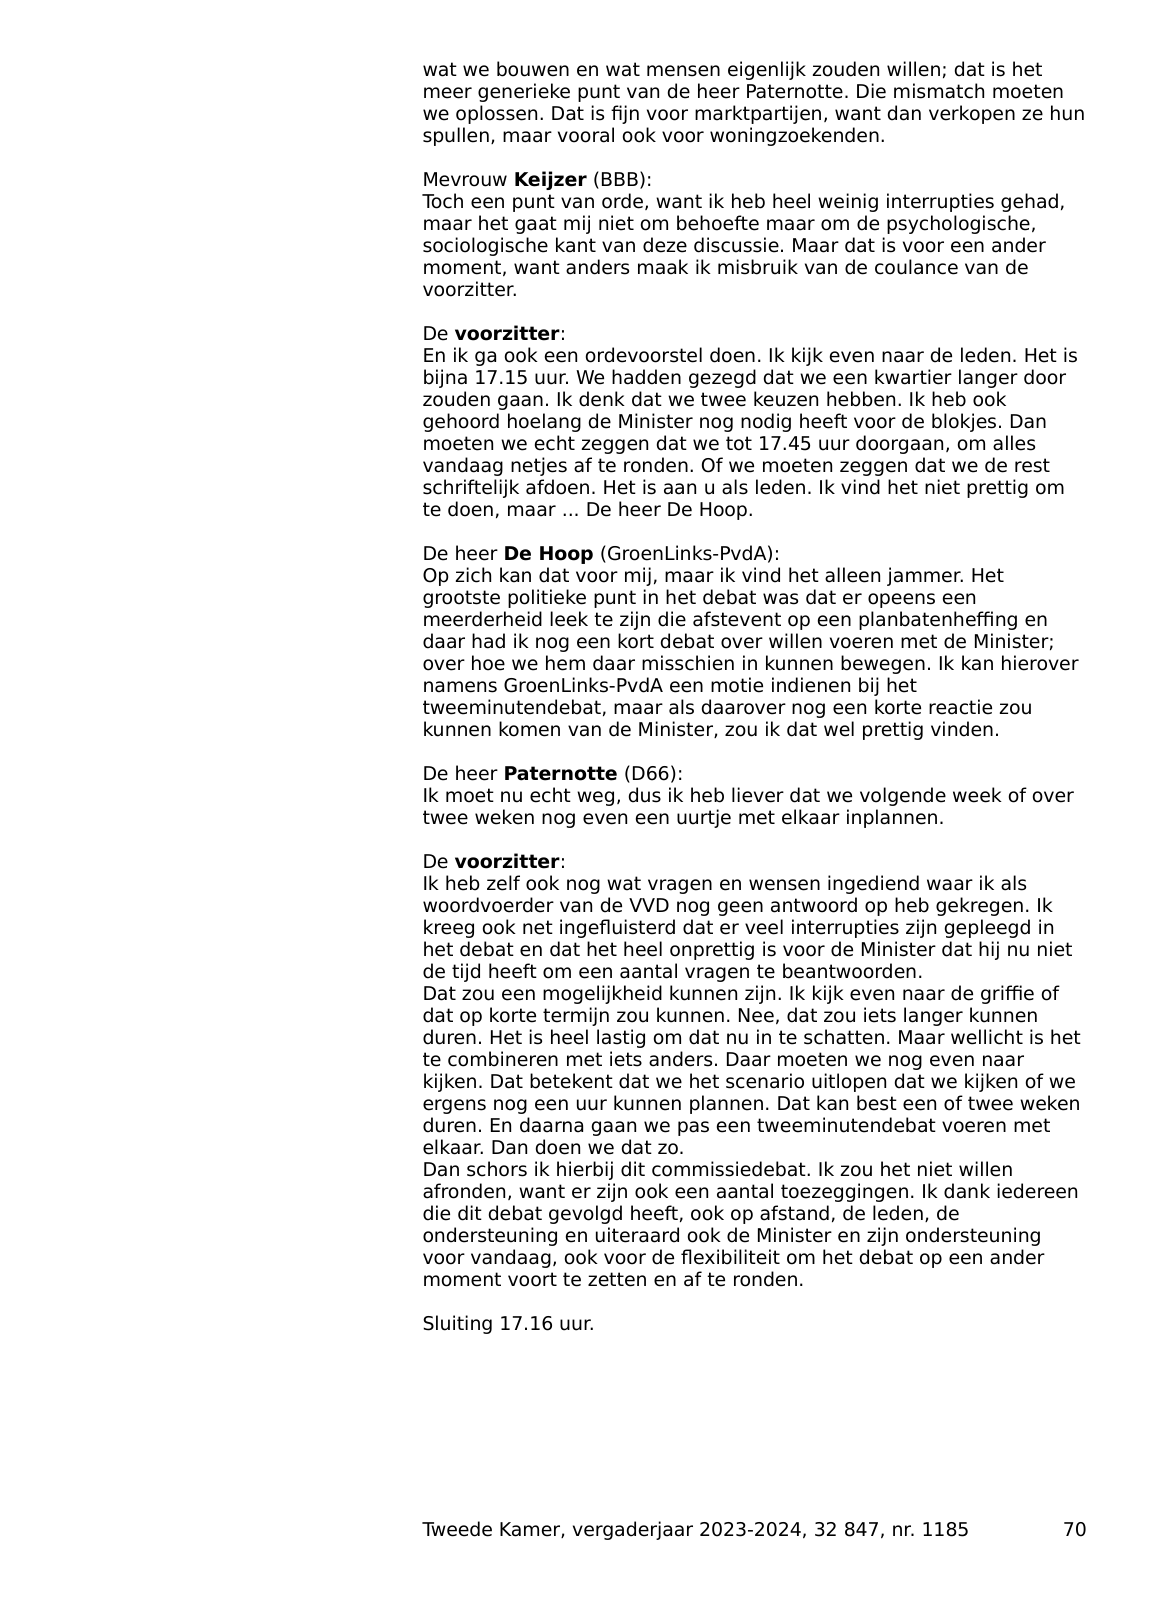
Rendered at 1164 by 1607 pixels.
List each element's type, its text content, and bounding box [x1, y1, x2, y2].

text Dan schors ik hierbij dit commissiedebat. Ik zou het niet willen afronden, want er zijn ook een aantal toezeggingen. Ik dank iedereen die dit debat gevolgd heeft, ook op afstand, de leden, de ondersteuning en uiteraard ook de Minister en zijn ondersteuning voor vandaag, ook voor de flexibiliteit om het debat op een ander moment voort te zetten en af te ronden. [422, 1159, 1087, 1291]
text Mevrouw Keijzer (BBB): [422, 169, 1087, 191]
text Toch een punt van orde, want ik heb heel weinig interrupties gehad, maar het gaat mij niet om behoefte maar om de psychologische, sociologische kant van deze discussie. Maar dat is voor een ander moment, want anders maak ik misbruik van de coulance van de voorzitter. [422, 191, 1087, 301]
text De voorzitter: [422, 323, 1087, 345]
text wat we bouwen en wat mensen eigenlijk zouden willen; dat is het meer generieke punt van de heer Paternotte. Die mismatch moeten we oplossen. Dat is fijn voor marktpartijen, want dan verkopen ze hun spullen, maar vooral ook voor woningzoekenden. [422, 59, 1087, 147]
text En ik ga ook een ordevoorstel doen. Ik kijk even naar de leden. Het is bijna 17.15 uur. We hadden gezegd dat we een kwartier langer door zouden gaan. Ik denk dat we twee keuzen hebben. Ik heb ook gehoord hoelang de Minister nog nodig heeft voor de blokjes. Dan moeten we echt zeggen dat we tot 17.45 uur doorgaan, om alles vandaag netjes af te ronden. Of we moeten zeggen dat we de rest schriftelijk afdoen. Het is aan u als leden. Ik vind het niet prettig om te doen, maar ... De heer De Hoop. [422, 345, 1087, 521]
text Op zich kan dat voor mij, maar ik vind het alleen jammer. Het grootste politieke punt in het debat was dat er opeens een meerderheid leek te zijn die afstevent op een planbatenheffing en daar had ik nog een kort debat over willen voeren met de Minister; over hoe we hem daar misschien in kunnen bewegen. Ik kan hierover namens GroenLinks-PvdA een motie indienen bij het tweeminutendebat, maar als daarover nog een korte reactie zou kunnen komen van de Minister, zou ik dat wel prettig vinden. [422, 565, 1087, 741]
text Ik moet nu echt weg, dus ik heb liever dat we volgende week of over twee weken nog even een uurtje met elkaar inplannen. [422, 785, 1087, 829]
text Dat zou een mogelijkheid kunnen zijn. Ik kijk even naar de griffie of dat op korte termijn zou kunnen. Nee, dat zou iets langer kunnen duren. Het is heel lastig om dat nu in te schatten. Maar wellicht is het te combineren met iets anders. Daar moeten we nog even naar kijken. Dat betekent dat we het scenario uitlopen dat we kijken of we ergens nog een uur kunnen plannen. Dat kan best een of twee weken duren. En daarna gaan we pas een tweeminutendebat voeren met elkaar. Dan doen we dat zo. [422, 983, 1087, 1159]
text Sluiting 17.16 uur. [422, 1313, 1087, 1335]
text Ik heb zelf ook nog wat vragen en wensen ingediend waar ik als woordvoerder van de VVD nog geen antwoord op heb gekregen. Ik kreeg ook net ingefluisterd dat er veel interrupties zijn gepleegd in het debat en dat het heel onprettig is voor de Minister dat hij nu niet de tijd heeft om een aantal vragen te beantwoorden. [422, 873, 1087, 983]
text De heer Paternotte (D66): [422, 763, 1087, 785]
text De voorzitter: [422, 851, 1087, 873]
text De heer De Hoop (GroenLinks-PvdA): [422, 543, 1087, 565]
